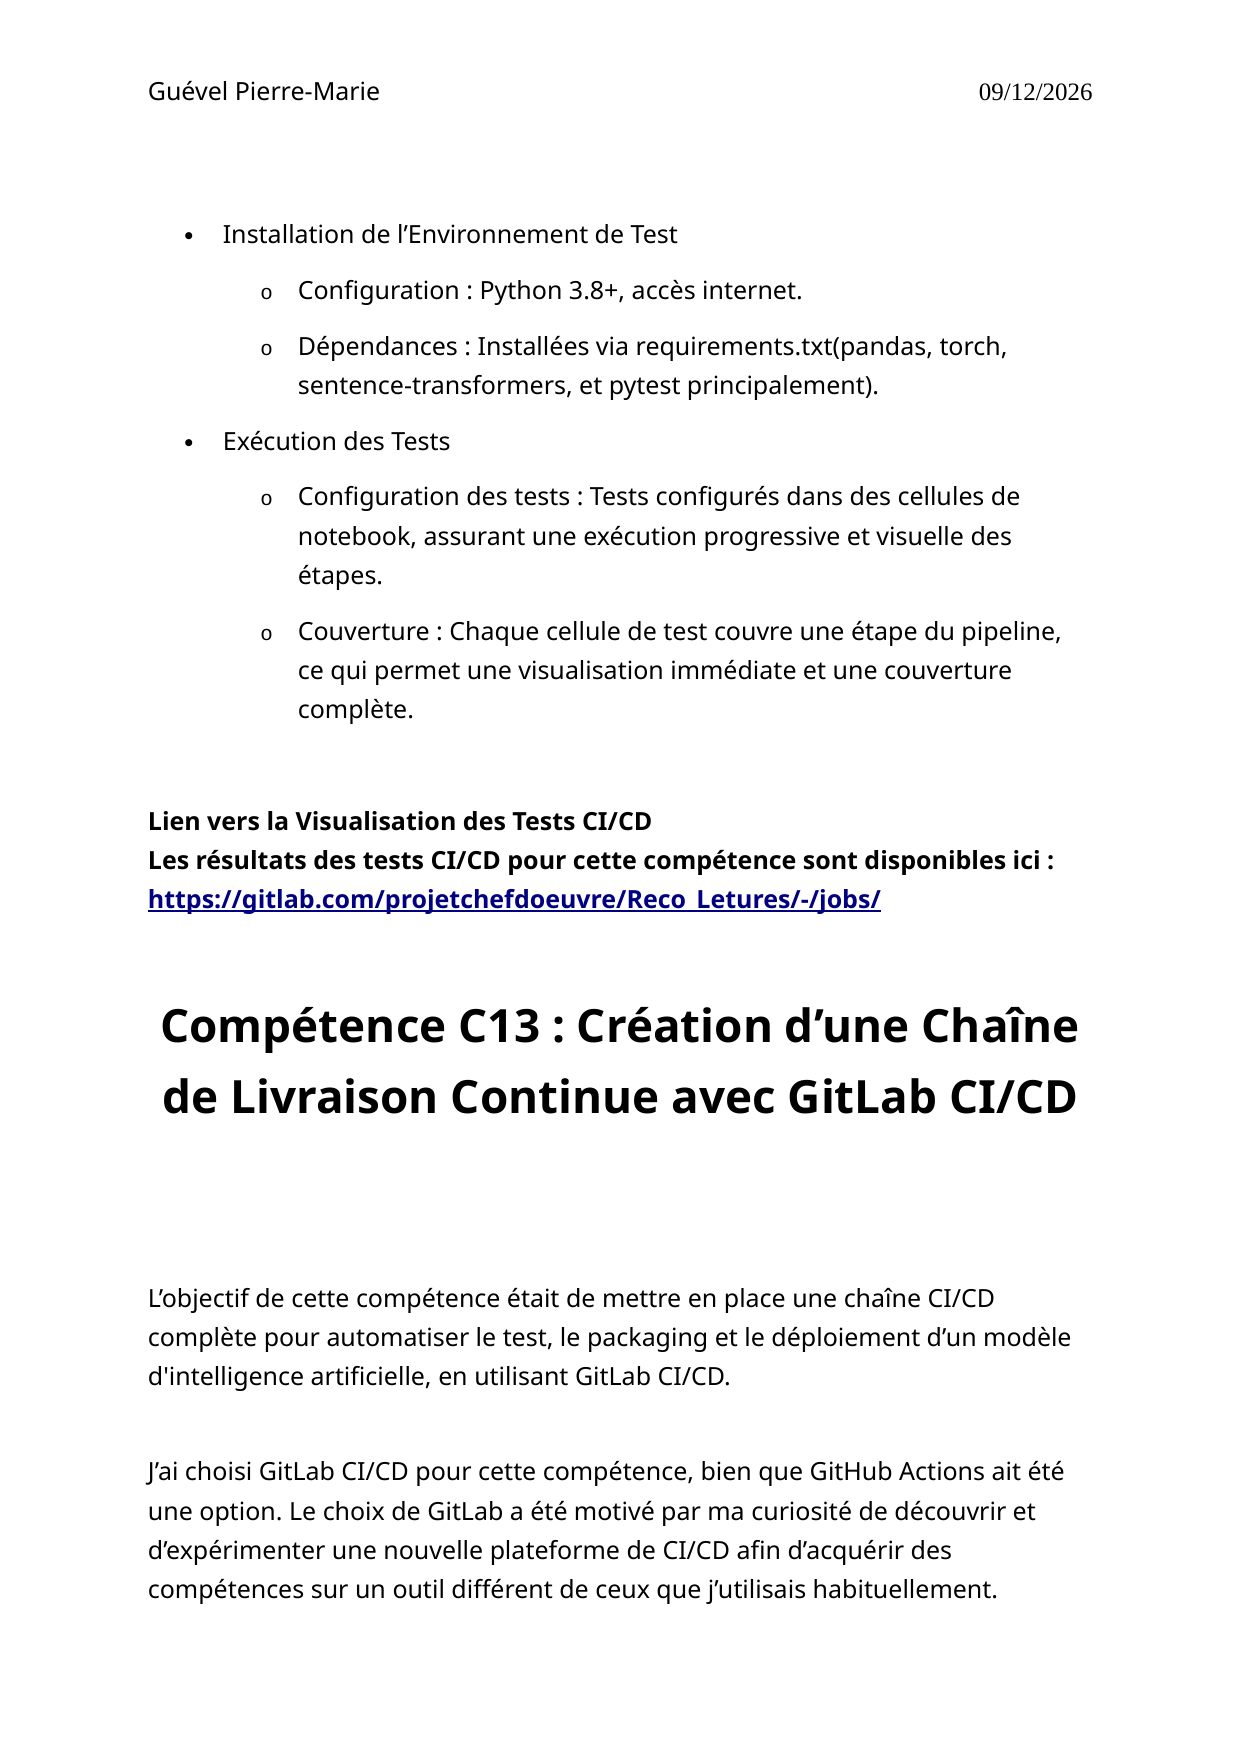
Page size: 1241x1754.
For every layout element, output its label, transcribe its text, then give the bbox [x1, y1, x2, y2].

list Configuration : Python 3.8+, accès internet. [260, 272, 1093, 306]
list Installation de l’Environnement de Test [185, 216, 1093, 251]
text Compétence C13 : Création d’une Chaîne de Livraison Continue avec GitLab CI/CD [148, 993, 1093, 1127]
list Exécution des Tests [185, 423, 1093, 457]
text Lien vers la Visualisation des Tests CI/CD Les résultats des tests CI/CD pour cette compétence sont disponibles ici : https://gitlab.com/projetchefdoeuvre/Reco_Letures/-/jobs/ [148, 803, 1093, 916]
text J’ai choisi GitLab CI/CD pour cette compétence, bien que GitHub Actions ait été une option. Le choix de GitLab a été motivé par ma curiosité de découvrir et d’expérimenter une nouvelle plateforme de CI/CD afin d’acquérir des compétences sur un outil différent de ceux que j’utilisais habituellement. [148, 1415, 1093, 1606]
text L’objectif de cette compétence était de mettre en place une chaîne CI/CD complète pour automatiser le test, le packaging et le déploiement d’un modèle d'intelligence artificielle, en utilisant GitLab CI/CD. [148, 1241, 1093, 1393]
list Couverture : Chaque cellule de test couvre une étape du pipeline, ce qui permet une visualisation immédiate et une couverture complète. [260, 613, 1093, 726]
list Dépendances : Installées via requirements.txt(pandas, torch, sentence-transformers, et pytest principalement). [260, 328, 1093, 401]
list Configuration des tests : Tests configurés dans des cellules de notebook, assurant une exécution progressive et visuelle des étapes. [260, 479, 1093, 591]
